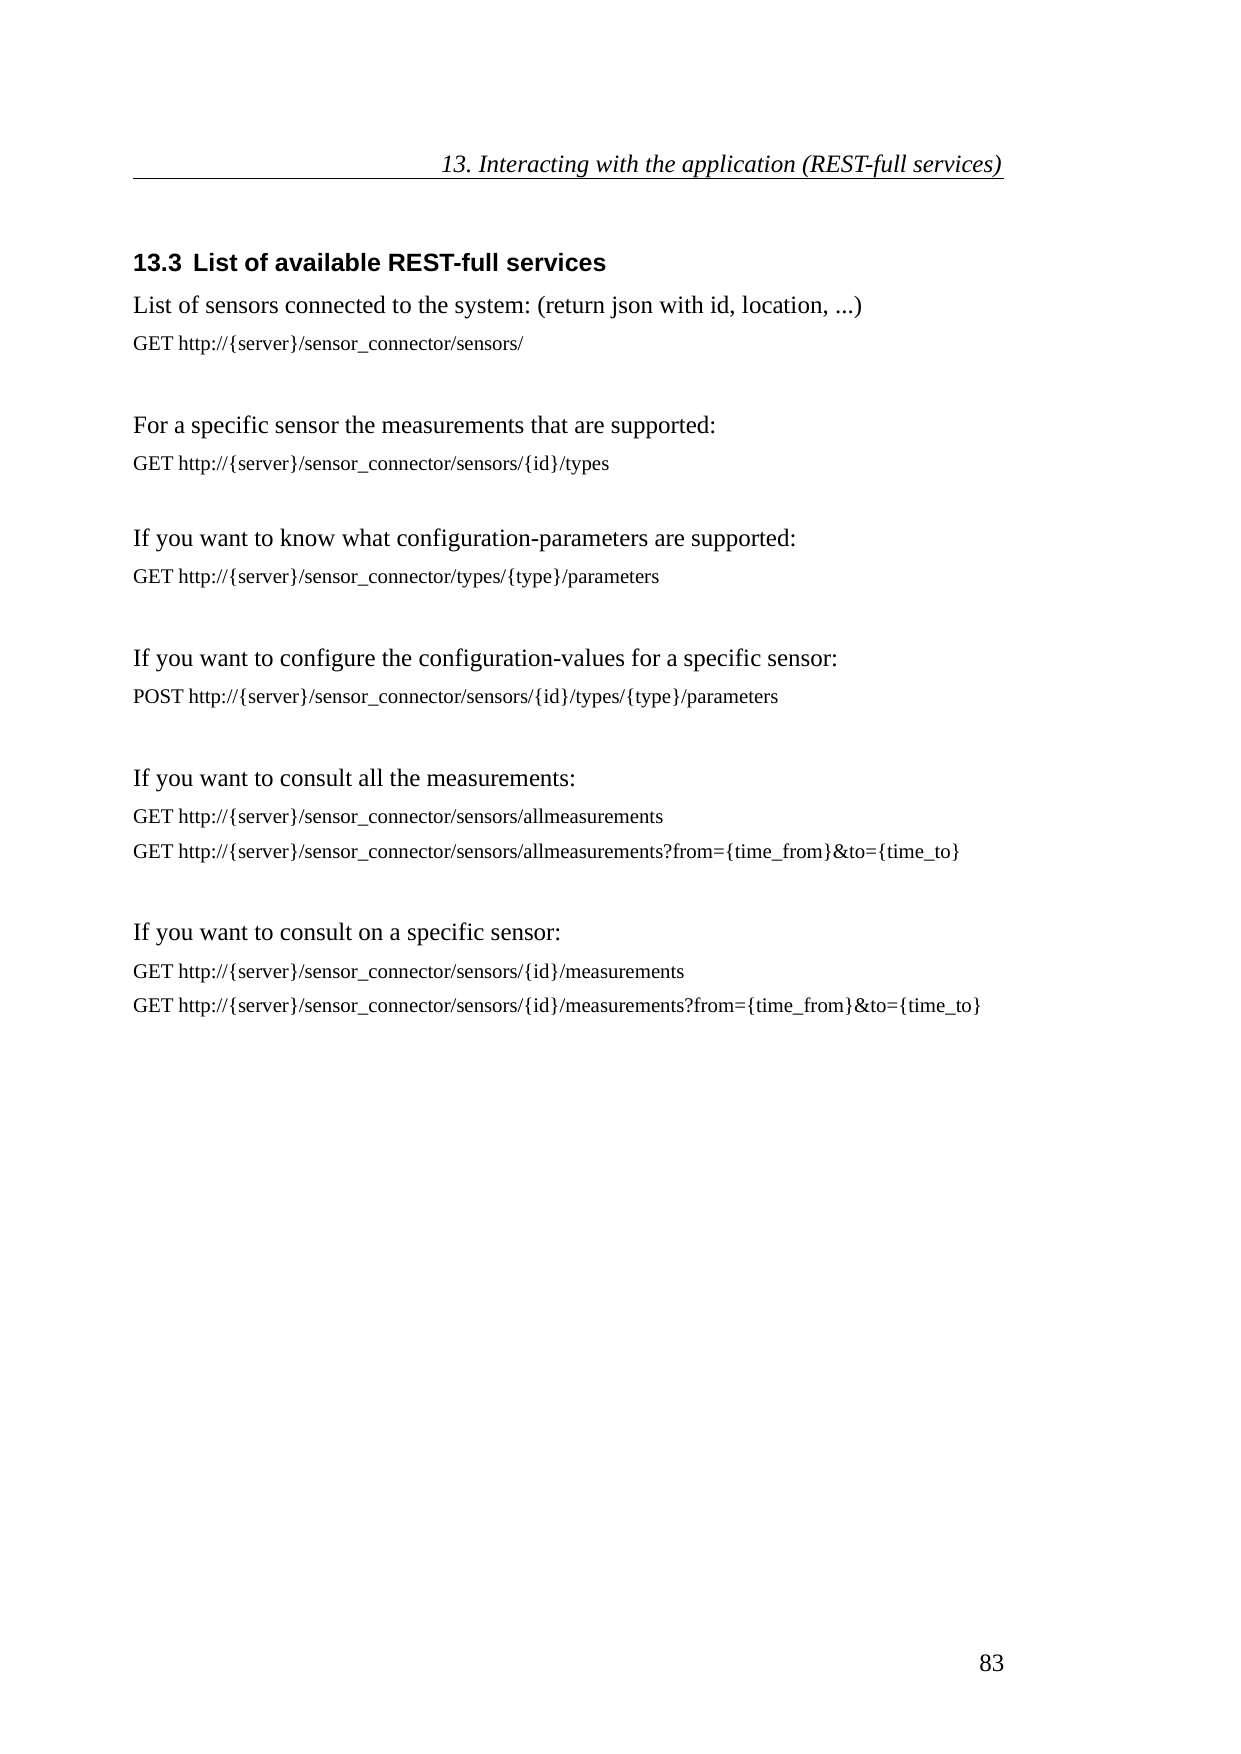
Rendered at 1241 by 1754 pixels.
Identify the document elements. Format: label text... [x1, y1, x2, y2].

text GET http://{server}/sensor_connector/sensors/allmeasurements [133, 805, 1004, 828]
text GET http://{server}/sensor_connector/sensors/{id}/types [133, 452, 1004, 475]
text If you want to consult all the measurements: [133, 764, 1004, 791]
text GET http://{server}/sensor_connector/sensors/ [133, 332, 1004, 355]
subtitle List of available REST-full services [133, 249, 1004, 277]
text GET http://{server}/sensor_connector/sensors/{id}/measurements [133, 960, 1004, 983]
text POST http://{server}/sensor_connector/sensors/{id}/types/{type}/parameters [133, 685, 1004, 708]
text GET http://{server}/sensor_connector/sensors/{id}/measurements?from={time_from}&to={time_to} [133, 994, 1004, 1017]
text GET http://{server}/sensor_connector/sensors/allmeasurements?from={time_from}&to={time_to} [133, 840, 1004, 863]
text If you want to know what configuration-parameters are supported: [133, 524, 1004, 551]
text For a specific sensor the measurements that are supported: [133, 411, 1004, 438]
text If you want to configure the configuration-values for a specific sensor: [133, 644, 1004, 671]
text If you want to consult on a specific sensor: [133, 918, 1004, 946]
text GET http://{server}/sensor_connector/types/{type}/parameters [133, 565, 1004, 588]
text List of sensors connected to the system: (return json with id, location, ...) [133, 291, 1004, 318]
